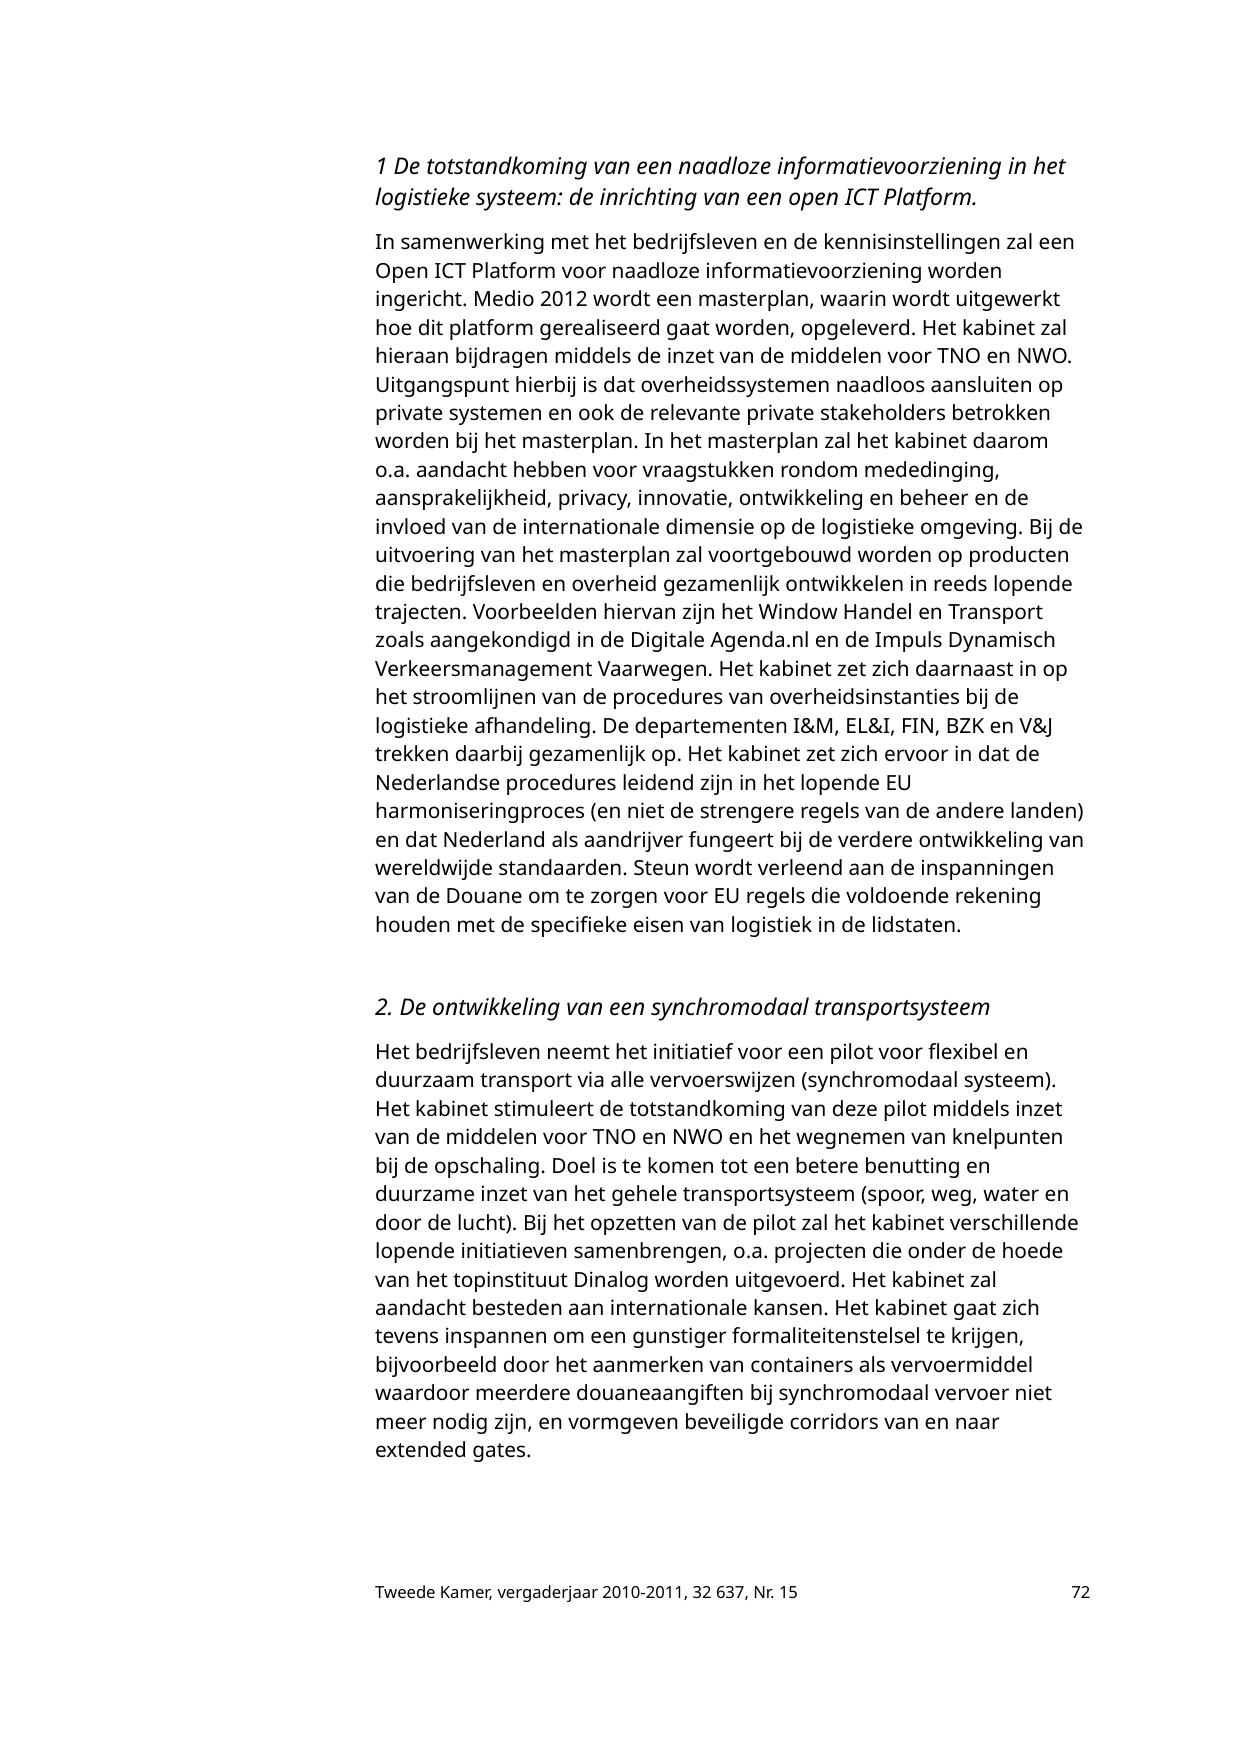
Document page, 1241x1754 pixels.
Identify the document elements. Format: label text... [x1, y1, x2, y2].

subtitle 1 De totstandkoming van een naadloze informatievoorziening in het logistieke systeem: de inrichting van een open ICT Platform. [375, 150, 1090, 212]
text In samenwerking met het bedrijfsleven en de kennisinstellingen zal een Open ICT Platform voor naadloze informatievoorziening worden ingericht. Medio 2012 wordt een masterplan, waarin wordt uitgewerkt hoe dit platform gerealiseerd gaat worden, opgeleverd. Het kabinet zal hieraan bijdragen middels de inzet van de middelen voor TNO en NWO. Uitgangspunt hierbij is dat overheidssystemen naadloos aansluiten op private systemen en ook de relevante private stakeholders betrokken worden bij het masterplan. In het masterplan zal het kabinet daarom o.a. aandacht hebben voor vraagstukken rondom mededinging, aansprakelijkheid, privacy, innovatie, ontwikkeling en beheer en de invloed van de internationale dimensie op de logistieke omgeving. Bij de uitvoering van het masterplan zal voortgebouwd worden op producten die bedrijfsleven en overheid gezamenlijk ontwikkelen in reeds lopende trajecten. Voorbeelden hiervan zijn het Window Handel en Transport zoals aangekondigd in de Digitale Agenda.nl en de Impuls Dynamisch Verkeersmanagement Vaarwegen. Het kabinet zet zich daarnaast in op het stroomlijnen van de procedures van overheidsinstanties bij de logistieke afhandeling. De departementen I&M, EL&I, FIN, BZK en V&J trekken daarbij gezamenlijk op. Het kabinet zet zich ervoor in dat de Nederlandse procedures leidend zijn in het lopende EU harmoniseringproces (en niet de strengere regels van de andere landen) en dat Nederland als aandrijver fungeert bij de verdere ontwikkeling van wereldwijde standaarden. Steun wordt verleend aan de inspanningen van de Douane om te zorgen voor EU regels die voldoende rekening houden met de specifieke eisen van logistiek in de lidstaten. [375, 227, 1090, 938]
text Het bedrijfsleven neemt het initiatief voor een pilot voor flexibel en duurzaam transport via alle vervoerswijzen (synchromodaal systeem). Het kabinet stimuleert de totstandkoming van deze pilot middels inzet van de middelen voor TNO en NWO en het wegnemen van knelpunten bij de opschaling. Doel is te komen tot een betere benutting en duurzame inzet van het gehele transportsysteem (spoor, weg, water en door de lucht). Bij het opzetten van de pilot zal het kabinet verschillende lopende initiatieven samenbrengen, o.a. projecten die onder de hoede van het topinstituut Dinalog worden uitgevoerd. Het kabinet zal aandacht besteden aan internationale kansen. Het kabinet gaat zich tevens inspannen om een gunstiger formaliteitenstelsel te krijgen, bijvoorbeeld door het aanmerken van containers als vervoermiddel waardoor meerdere douaneaangiften bij synchromodaal vervoer niet meer nodig zijn, en vormgeven beveiligde corridors van en naar extended gates. [375, 1037, 1090, 1464]
subtitle 2. De ontwikkeling van een synchromodaal transportsysteem [375, 991, 1090, 1022]
